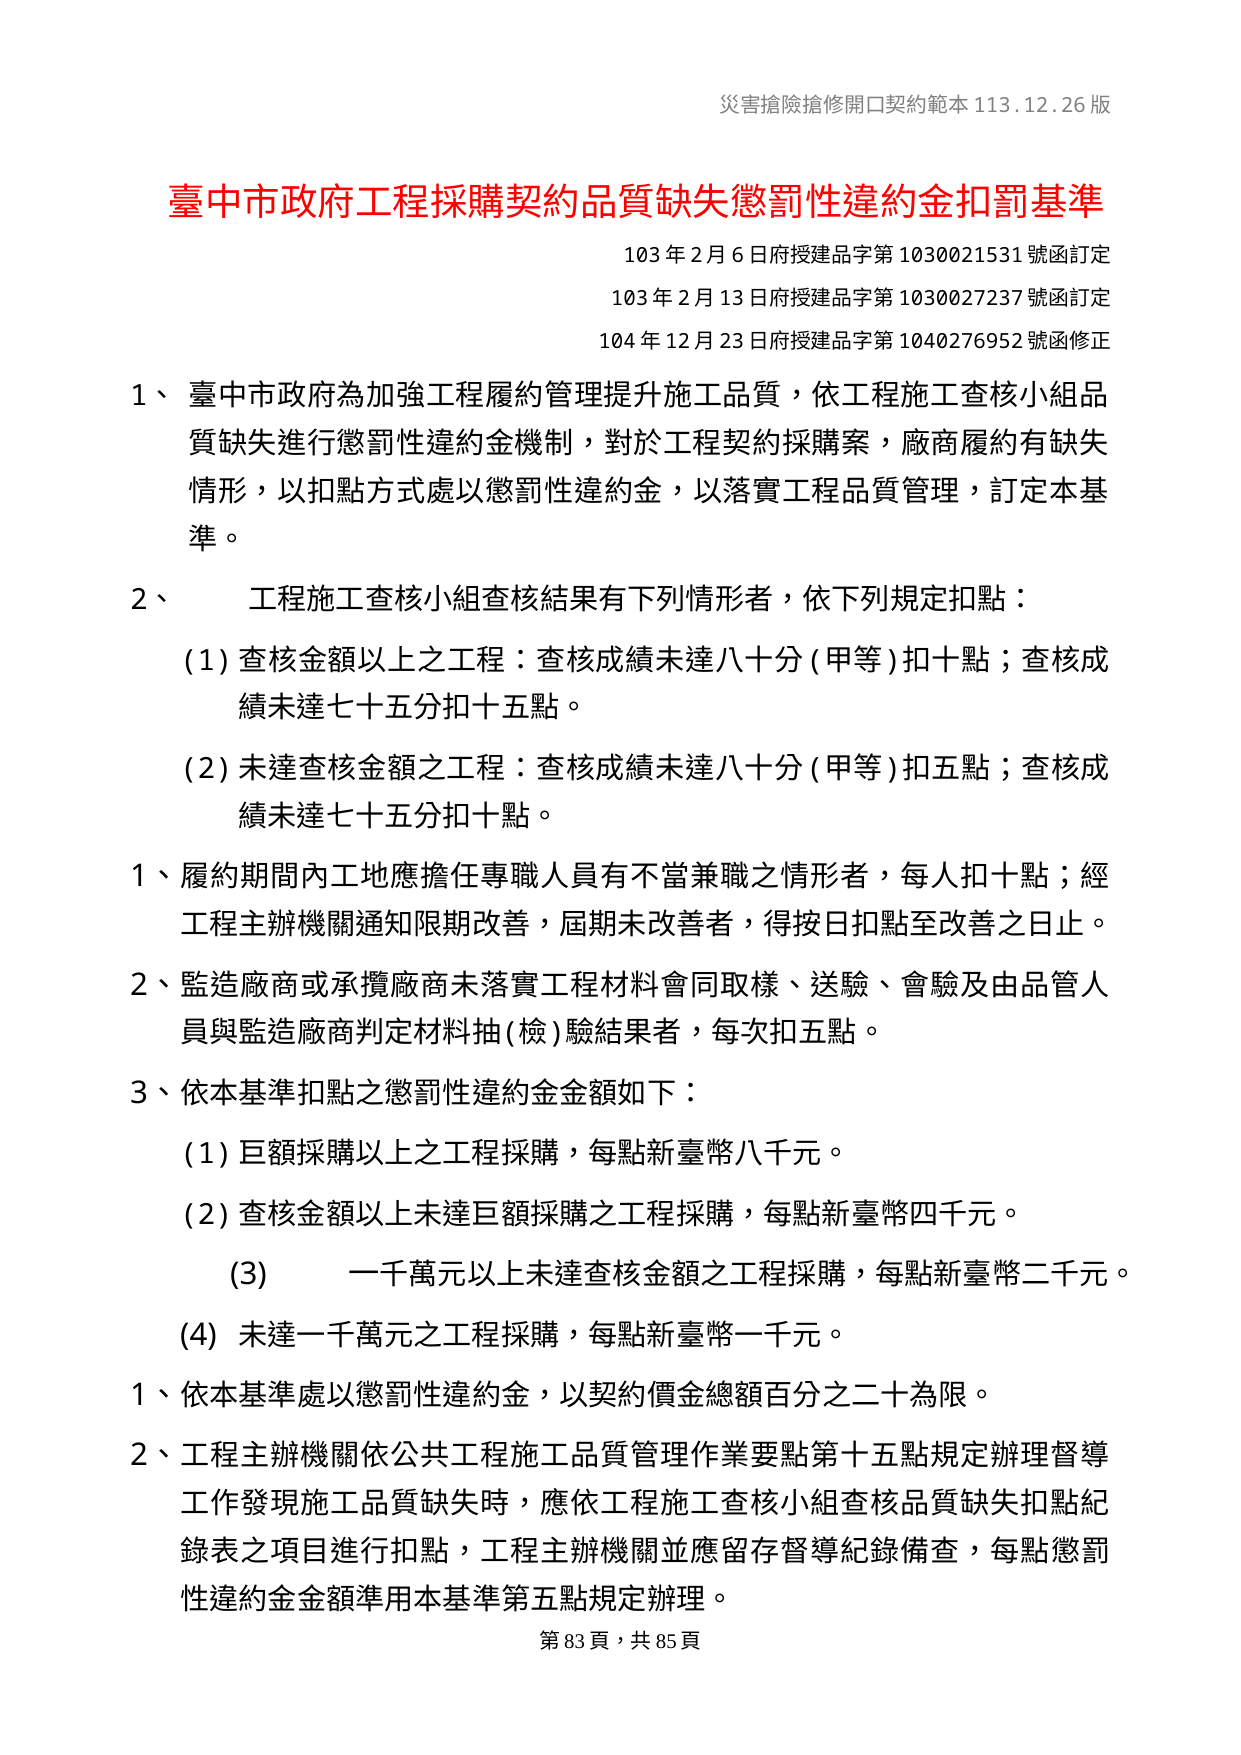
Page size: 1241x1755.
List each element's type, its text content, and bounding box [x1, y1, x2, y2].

list 履約期間內工地應擔任專職人員有不當兼職之情形者，每人扣十點；經工程主辦機關通知限期改善，屆期未改善者，得按日扣點至改善之日止。 [130, 848, 1110, 944]
list 一千萬元以上未達查核金額之工程採購，每點新臺幣二千元。 [230, 1246, 1110, 1294]
text 103年2月6日府授建品字第1030021531號函訂定 [167, 238, 1110, 269]
list 未達查核金額之工程：查核成績未達八十分(甲等)扣五點；查核成績未達七十五分扣十點。 [180, 740, 1110, 836]
list 巨額採購以上之工程採購，每點新臺幣八千元。 [180, 1125, 1110, 1173]
list 監造廠商或承攬廠商未落實工程材料會同取樣、送驗、會驗及由品管人員與監造廠商判定材料抽(檢)驗結果者，每次扣五點。 [130, 957, 1110, 1052]
text 臺中市政府工程採購契約品質缺失懲罰性違約金扣罰基準 [167, 172, 1110, 226]
list 依本基準扣點之懲罰性違約金金額如下： [130, 1065, 1110, 1113]
list 查核金額以上未達巨額採購之工程採購，每點新臺幣四千元。 [180, 1186, 1110, 1234]
list 工程施工查核小組查核結果有下列情形者，依下列規定扣點： [130, 571, 1110, 619]
list 工程主辦機關依公共工程施工品質管理作業要點第十五點規定辦理督導工作發現施工品質缺失時，應依工程施工查核小組查核品質缺失扣點紀錄表之項目進行扣點，工程主辦機關並應留存督導紀錄備查，每點懲罰性違約金金額準用本基準第五點規定辦理。 [130, 1427, 1110, 1619]
list 臺中市政府為加強工程履約管理提升施工品質，依工程施工查核小組品質缺失進行懲罰性違約金機制，對於工程契約採購案，廠商履約有缺失情形，以扣點方式處以懲罰性違約金，以落實工程品質管理，訂定本基準。 [130, 367, 1110, 559]
list 查核金額以上之工程：查核成績未達八十分(甲等)扣十點；查核成績未達七十五分扣十五點。 [180, 632, 1110, 727]
list 依本基準處以懲罰性違約金，以契約價金總額百分之二十為限。 [130, 1367, 1110, 1415]
text 104年12月23日府授建品字第1040276952號函修正 [167, 324, 1110, 354]
text 103年2月13日府授建品字第1030027237號函訂定 [167, 281, 1110, 312]
list 未達一千萬元之工程採購，每點新臺幣一千元。 [180, 1307, 1110, 1354]
